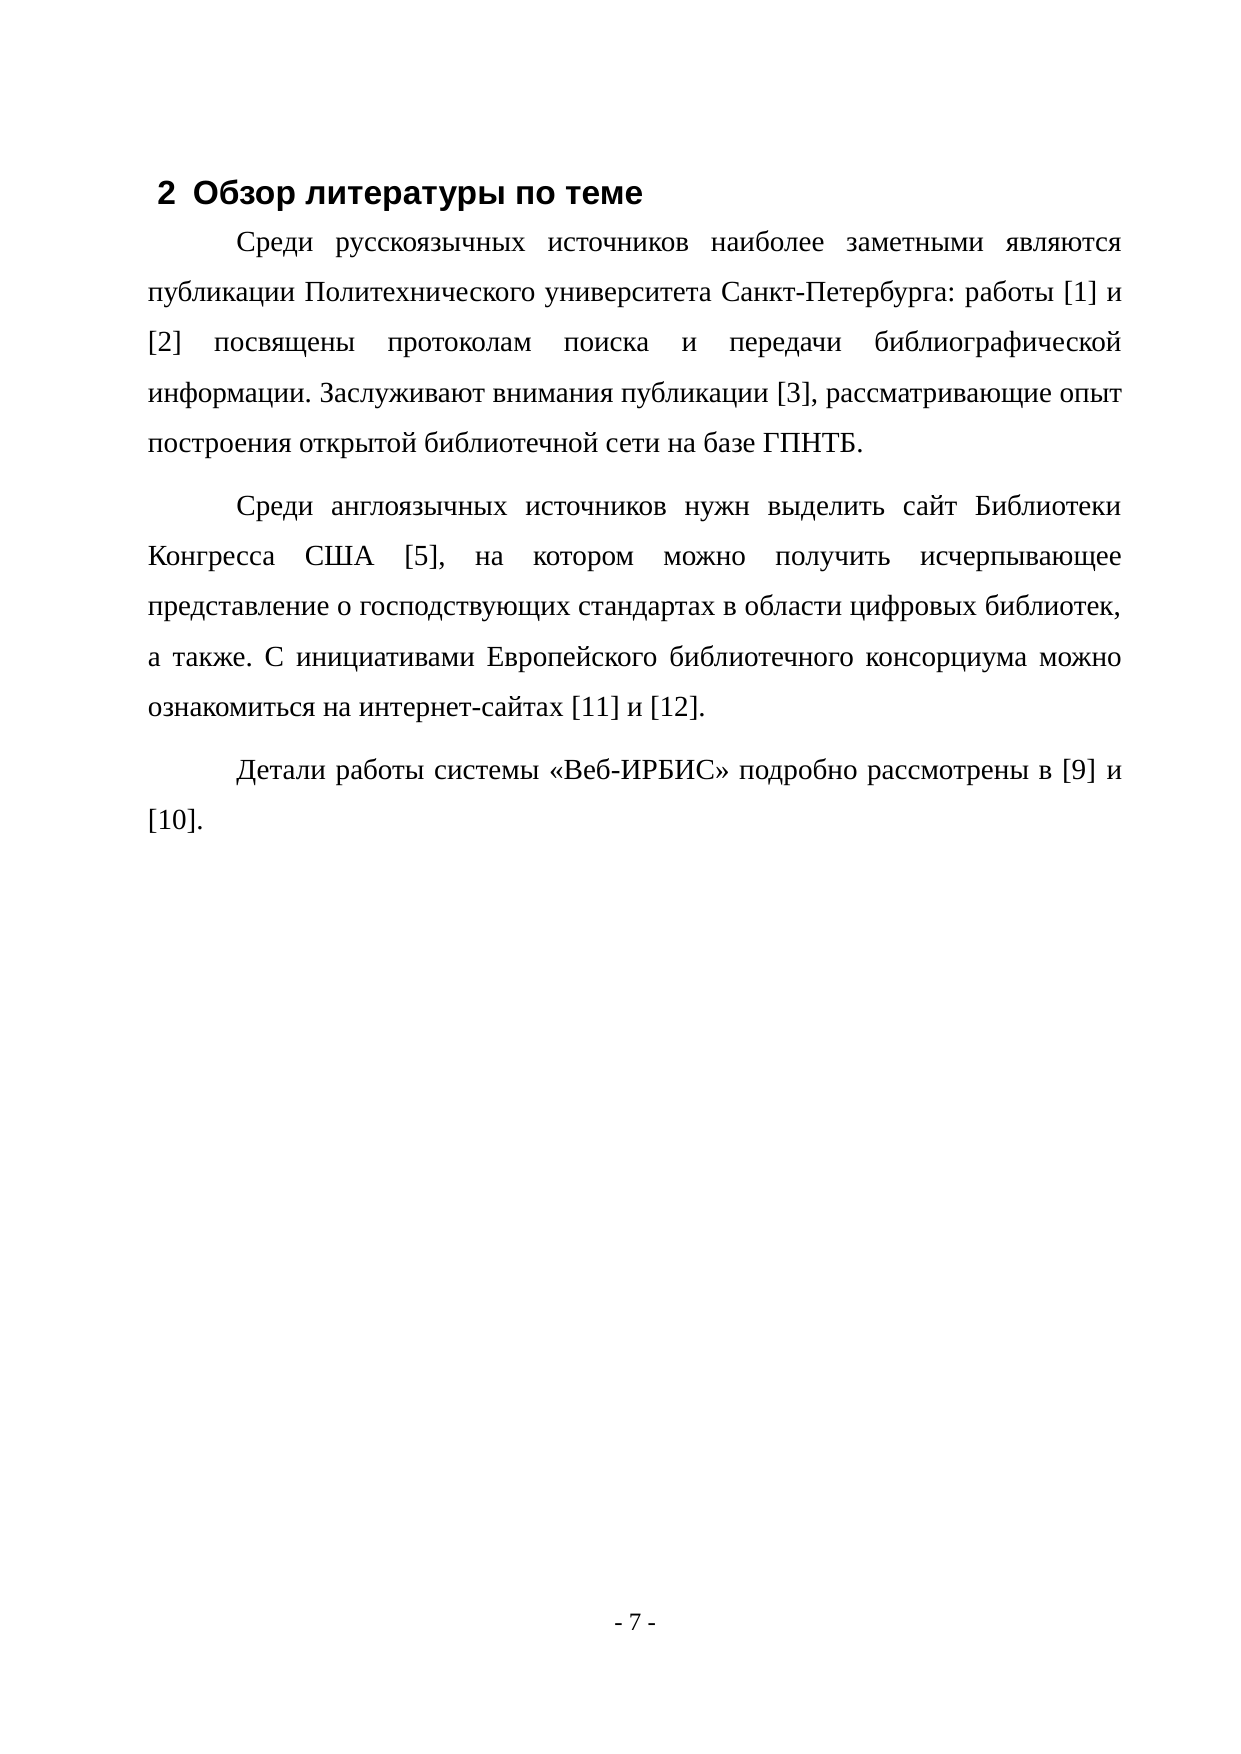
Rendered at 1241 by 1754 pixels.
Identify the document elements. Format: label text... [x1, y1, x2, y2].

text Среди русскоязычных источников наиболее заметными являются публикации Политехнического университета Санкт-Петербурга: работы [1] и [2] посвящены протоколам поиска и передачи библиографической информации. Заслуживают внимания публикации [3], рассматривающие опыт построения открытой библиотечной сети на базе ГПНТБ. [148, 224, 1122, 458]
text Среди англоязычных источников нужн выделить сайт Библиотеки Конгресса США [5], на котором можно получить исчерпывающее представление о господствующих стандартах в области цифровых библиотек, а также. С инициативами Европейского библиотечного консорциума можно ознакомиться на интернет-сайтах [11] и [12]. [148, 488, 1122, 723]
text Детали работы системы «Веб-ИРБИС» подробно рассмотрены в [9] и [10]. [148, 752, 1122, 836]
subtitle Обзор литературы по теме [148, 173, 1122, 211]
